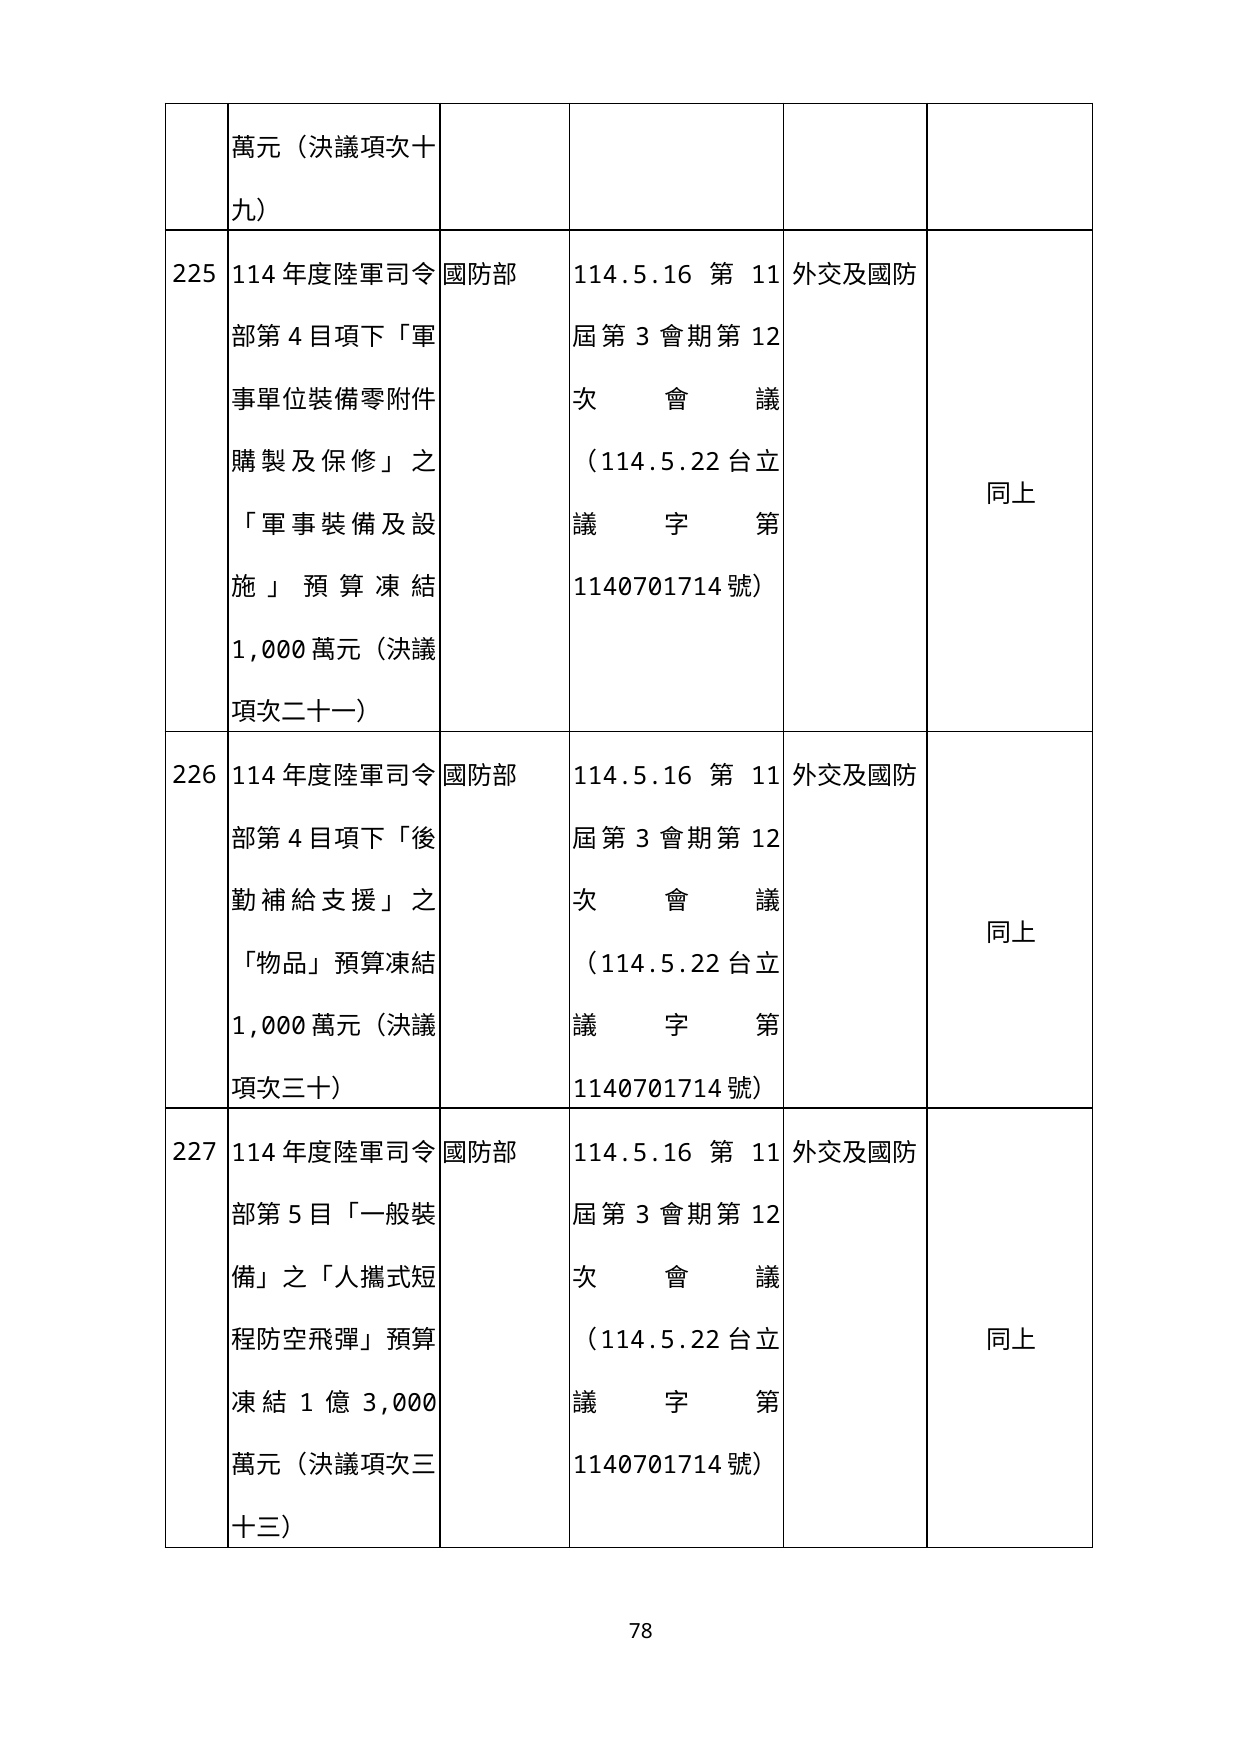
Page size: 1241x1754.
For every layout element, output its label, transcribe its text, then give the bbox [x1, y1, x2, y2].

table_cell 國防部 [441, 732, 569, 1107]
table_cell 114年度陸軍司令部第4目項下「軍事單位裝備零附件購製及保修」之「軍事裝備及設施」預算凍結1,000萬元（決議項次二十一） [229, 231, 439, 731]
table_cell [166, 104, 227, 229]
table_cell [166, 231, 227, 731]
table_cell 114年度陸軍司令部第4目項下「後勤補給支援」之「物品」預算凍結1,000萬元（決議項次三十） [229, 732, 439, 1107]
table_cell 外交及國防 [784, 732, 926, 1107]
table_cell 同上 [928, 1109, 1092, 1546]
table_cell [570, 104, 783, 229]
table_cell 114.5.16第11屆第3會期第12次會議（114.5.22台立議字第1140701714號） [570, 732, 783, 1107]
table_cell [441, 104, 569, 229]
table_cell 114.5.16第11屆第3會期第12次會議（114.5.22台立議字第1140701714號） [570, 1109, 783, 1546]
table_cell 國防部 [441, 1109, 569, 1546]
table_cell 114.5.16第11屆第3會期第12次會議（114.5.22台立議字第1140701714號） [570, 231, 783, 731]
table_cell [928, 104, 1092, 229]
table_cell [784, 104, 926, 229]
table_cell 外交及國防 [784, 231, 926, 731]
table_cell 外交及國防 [784, 1109, 926, 1546]
table_cell [166, 732, 227, 1107]
table_cell 114年度陸軍司令部第5目「一般裝備」之「人攜式短程防空飛彈」預算凍結1億3,000萬元（決議項次三十三） [229, 1109, 439, 1546]
table_cell 同上 [928, 732, 1092, 1107]
table_cell [166, 1109, 227, 1546]
table_cell 國防部 [441, 231, 569, 731]
table_cell 同上 [928, 231, 1092, 731]
table_cell 萬元（決議項次十九） [229, 104, 439, 229]
